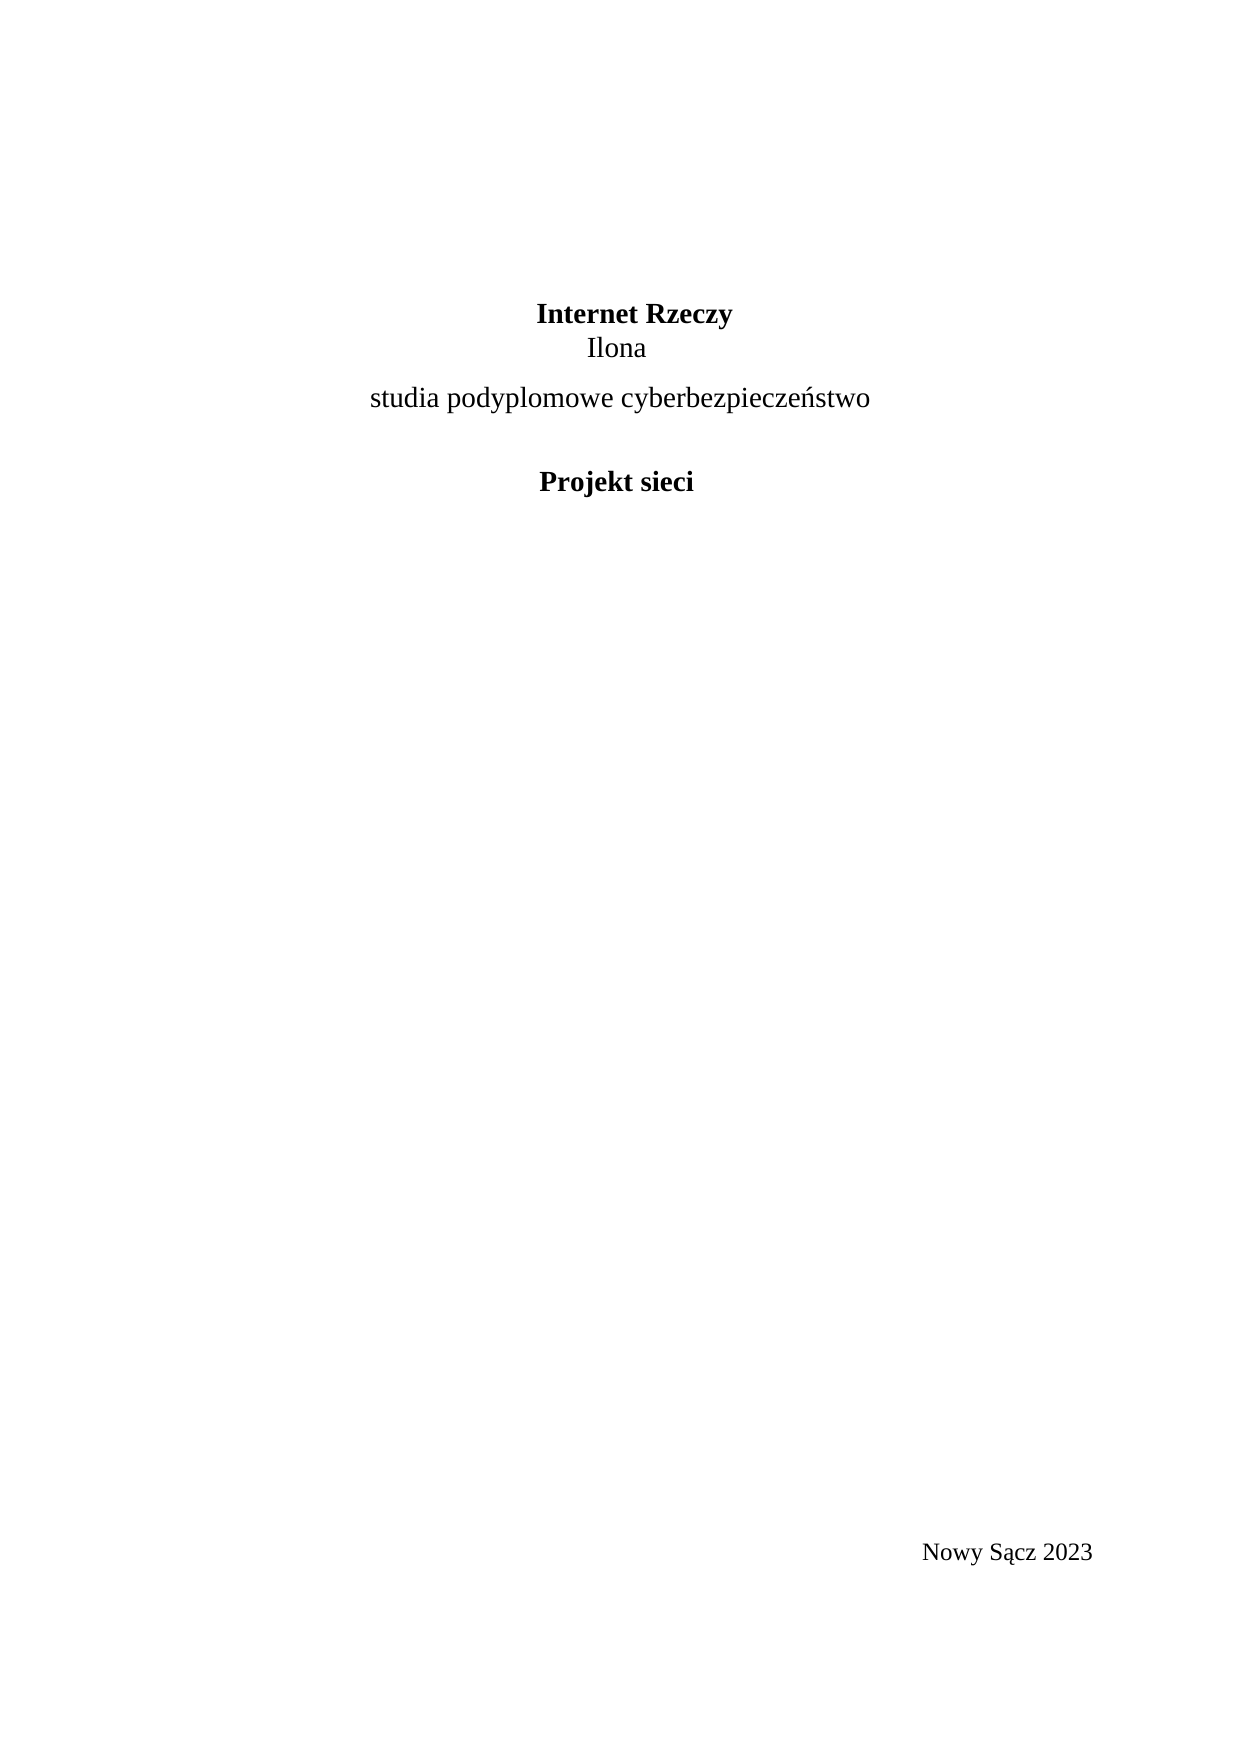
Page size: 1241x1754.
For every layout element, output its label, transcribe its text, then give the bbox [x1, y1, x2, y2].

text Ilona [148, 330, 1093, 363]
text studia podyplomowe cyberbezpieczeństwo [148, 380, 1093, 413]
text In Internet Rzeczy [148, 296, 1093, 330]
text Projekt sieci [148, 464, 1093, 497]
text Nowy Sącz 2023 [148, 1537, 1093, 1566]
